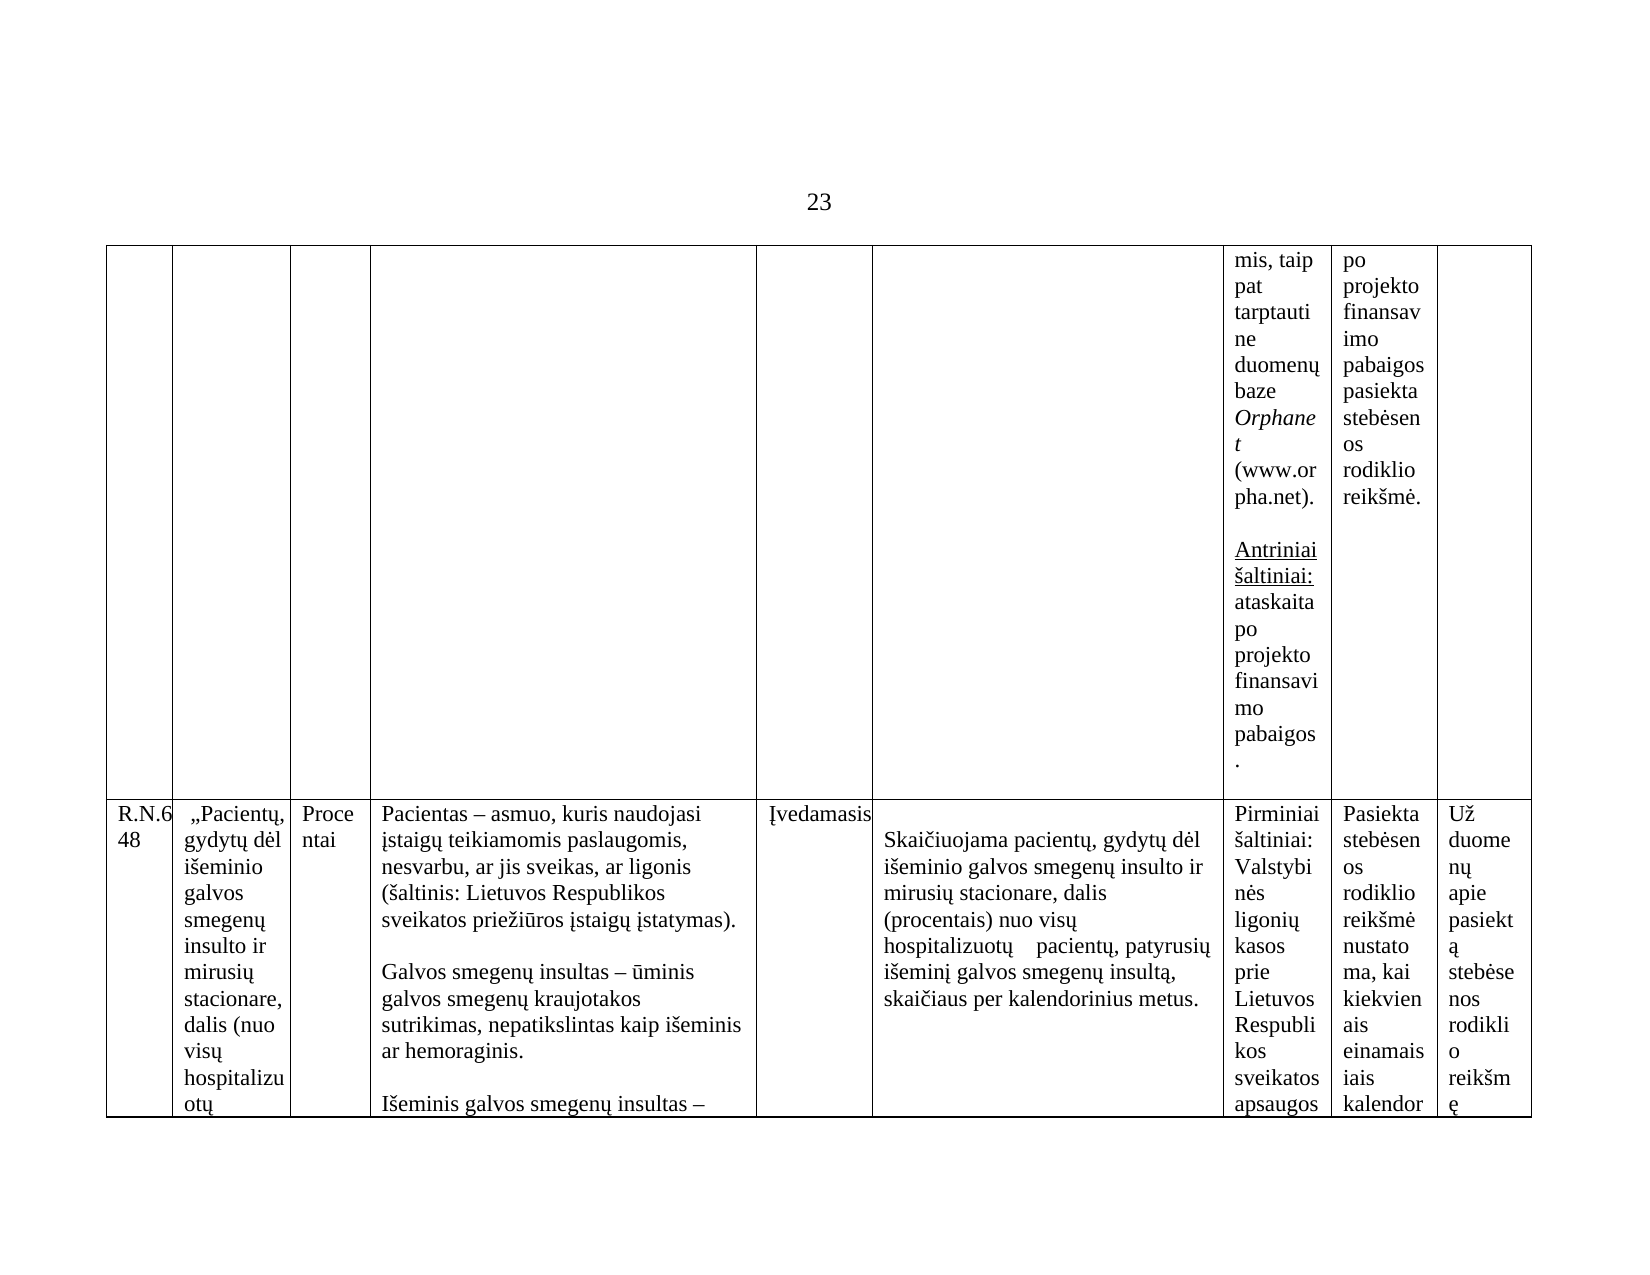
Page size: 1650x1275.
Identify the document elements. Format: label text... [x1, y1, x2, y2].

table_cell [873, 246, 1223, 799]
table_cell Skaičiuojama pacientų, gydytų dėl išeminio galvos smegenų insulto ir mirusių stacionare, dalis (procentais) nuo visų hospitalizuotų pacientų, patyrusių išeminį galvos smegenų insultą, skaičiaus per kalendorinius metus. [873, 800, 1223, 1116]
table_cell [291, 246, 370, 799]
table_cell Pasiekta stebėsenos rodiklio reikšmė nustatoma, kai kiekvienais einamaisiais kalendor [1332, 800, 1437, 1116]
table_cell Procentai [291, 800, 370, 1116]
table_cell Pacientas – asmuo, kuris naudojasi įstaigų teikiamomis paslaugomis, nesvarbu, ar jis sveikas, ar ligonis (šaltinis: Lietuvos Respublikos sveikatos priežiūros įstaigų įstatymas). Galvos smegenų insultas – ūminis galvos smegenų kraujotakos sutrikimas, nepatikslintas kaip išeminis ar hemoraginis. Išeminis galvos smegenų insultas – [371, 800, 756, 1116]
table_cell [371, 246, 756, 799]
table_cell R.N.648 [107, 800, 172, 1116]
table_cell [1438, 246, 1531, 799]
table_cell Pirminiai šaltiniai: Valstybinės ligonių kasos prie Lietuvos Respublikos sveikatos apsaugos [1224, 800, 1331, 1116]
table_cell Už duomenų apie pasiektą stebėsenos rodiklio reikšmę [1438, 800, 1531, 1116]
table_cell [757, 246, 872, 799]
table_cell [173, 246, 290, 799]
table_cell Įvedamasis [757, 800, 872, 1116]
table_cell [107, 246, 172, 799]
table_cell mis, taip pat tarptautine duomenų baze Orphanet (www.orpha.net). Antriniai šaltiniai: ataskaita po projekto finansavimo pabaigos. [1224, 246, 1331, 799]
table_cell „Pacientų, gydytų dėl išeminio galvos smegenų insulto ir mirusių stacionare, dalis (nuo visų hospitalizuotų [173, 800, 290, 1116]
table_cell po projekto finansavimo pabaigos pasiekta stebėsenos rodiklio reikšmė. [1332, 246, 1437, 799]
